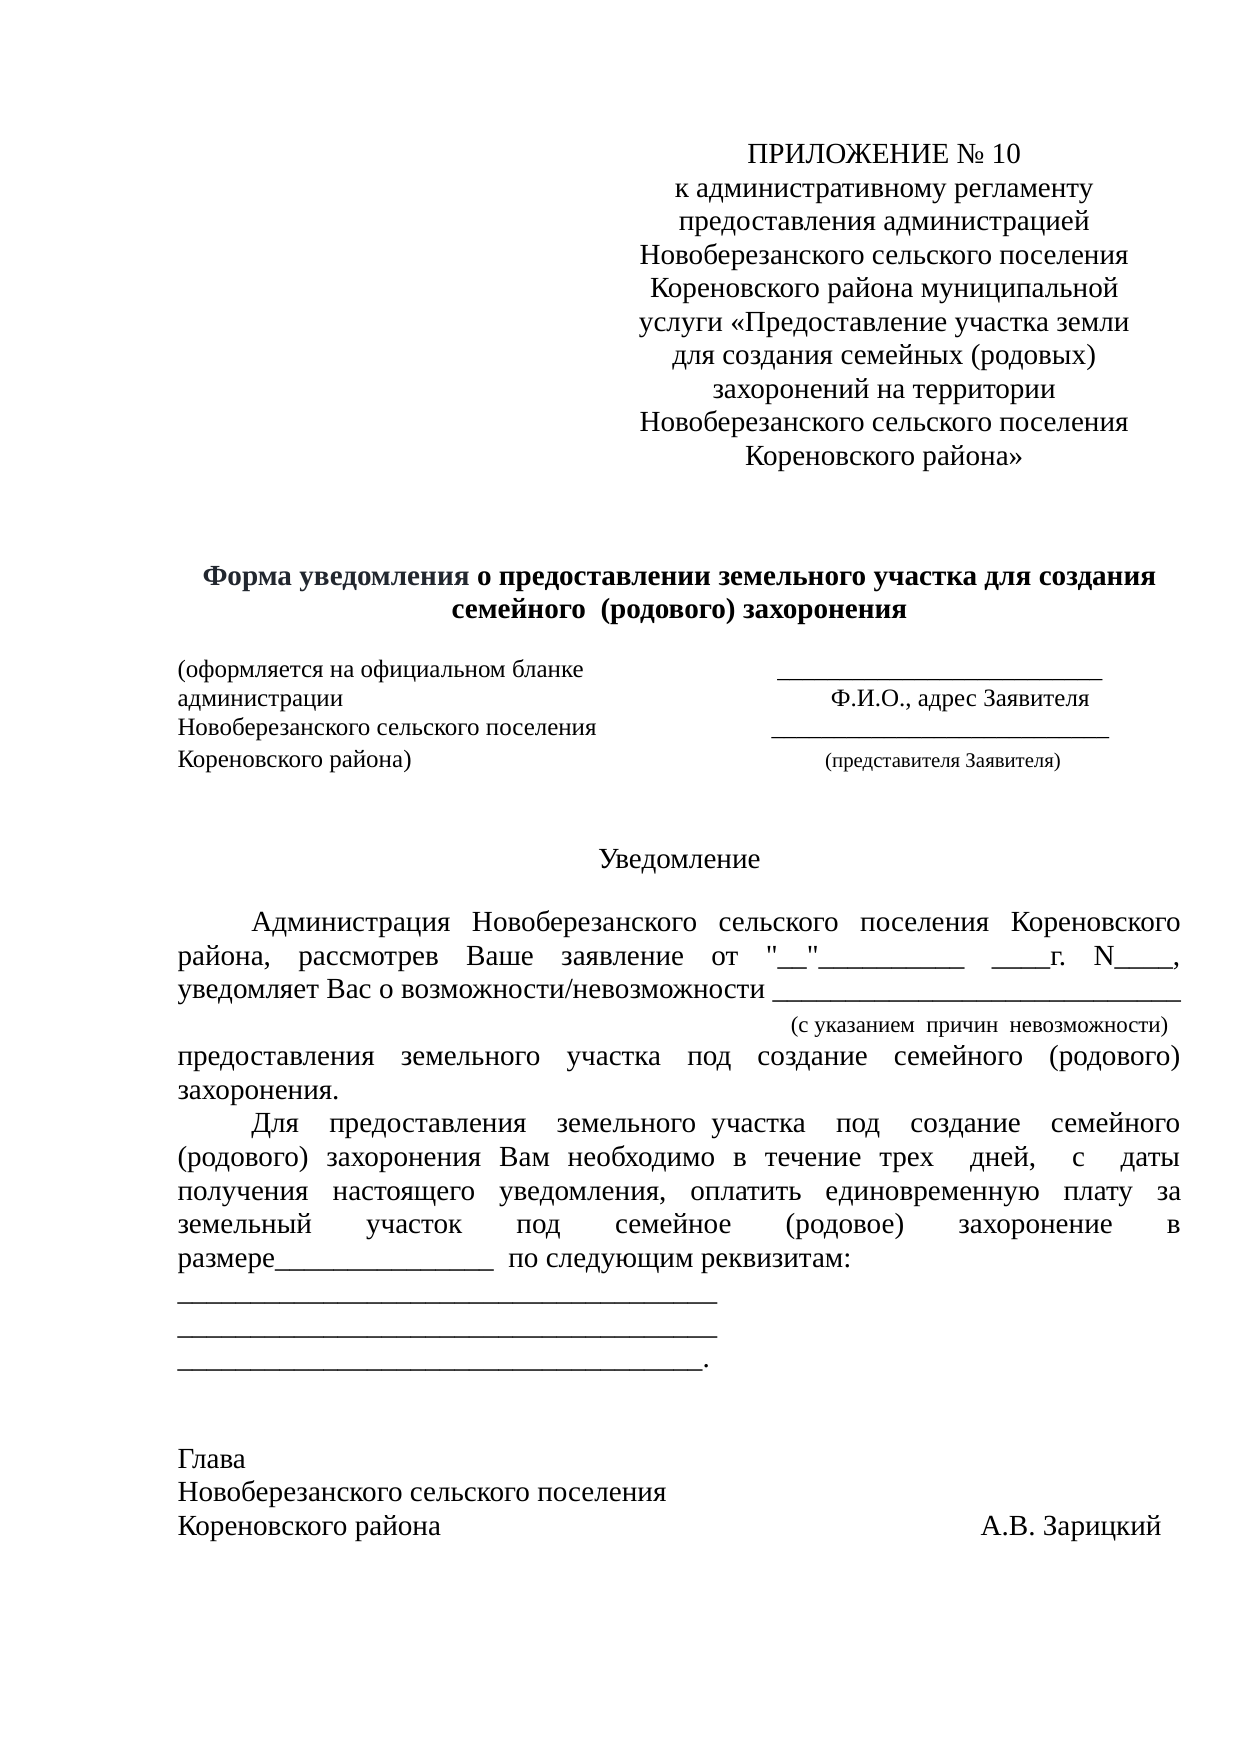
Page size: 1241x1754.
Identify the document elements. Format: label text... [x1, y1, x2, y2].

text Уведомление [177, 841, 1181, 875]
table_header [166, 136, 605, 472]
text Администрация Новоберезанского сельского поселения Кореновского района, рассмотрев Ваше заявление от "__"__________ ____г. N____, уведомляет Вас о возможности/невозможности ____________________________ [177, 904, 1181, 1005]
text _____________________________________ [177, 1307, 1181, 1340]
table_header ПРИЛОЖЕНИЕ № 10 к административному регламенту предоставления администрацией Новоберезанского сельского поселения Кореновского района муниципальной услуги «Предоставление участка земли для создания семейных (родовых) захоронений на территории Новоберезанского сельского поселения Кореновского района» [605, 136, 1163, 472]
text _____________________________________ [177, 1273, 1181, 1307]
text Глава [177, 1441, 1181, 1474]
text (оформляется на официальном бланке __________________________ [177, 654, 1181, 683]
text ____________________________________. [177, 1340, 1181, 1374]
text Форма уведомления о предоставлении земельного участка для создания семейного (родового) захоронения [177, 558, 1181, 625]
text администрации Ф.И.О., адрес Заявителя [177, 683, 1181, 712]
text Новоберезанского сельского поселения [177, 1474, 1181, 1508]
text Кореновского района) (представителя Заявителя) [177, 741, 1181, 774]
text Кореновского района А.В. Зарицкий [177, 1508, 1181, 1542]
text предоставления земельного участка под создание семейного (родового) захоронения. [177, 1038, 1181, 1106]
text (с указанием причин невозможности) [177, 1005, 1181, 1038]
text Новоберезанского сельского поселения ___________________________ [177, 712, 1181, 741]
text Для предоставления земельного участка под создание семейного (родового) захоронения Вам необходимо в течение трех дней, с даты получения настоящего уведомления, оплатить единовременную плату за земельный участок под семейное (родовое) захоронение в размере_______________ по следующим реквизитам: [177, 1106, 1181, 1273]
